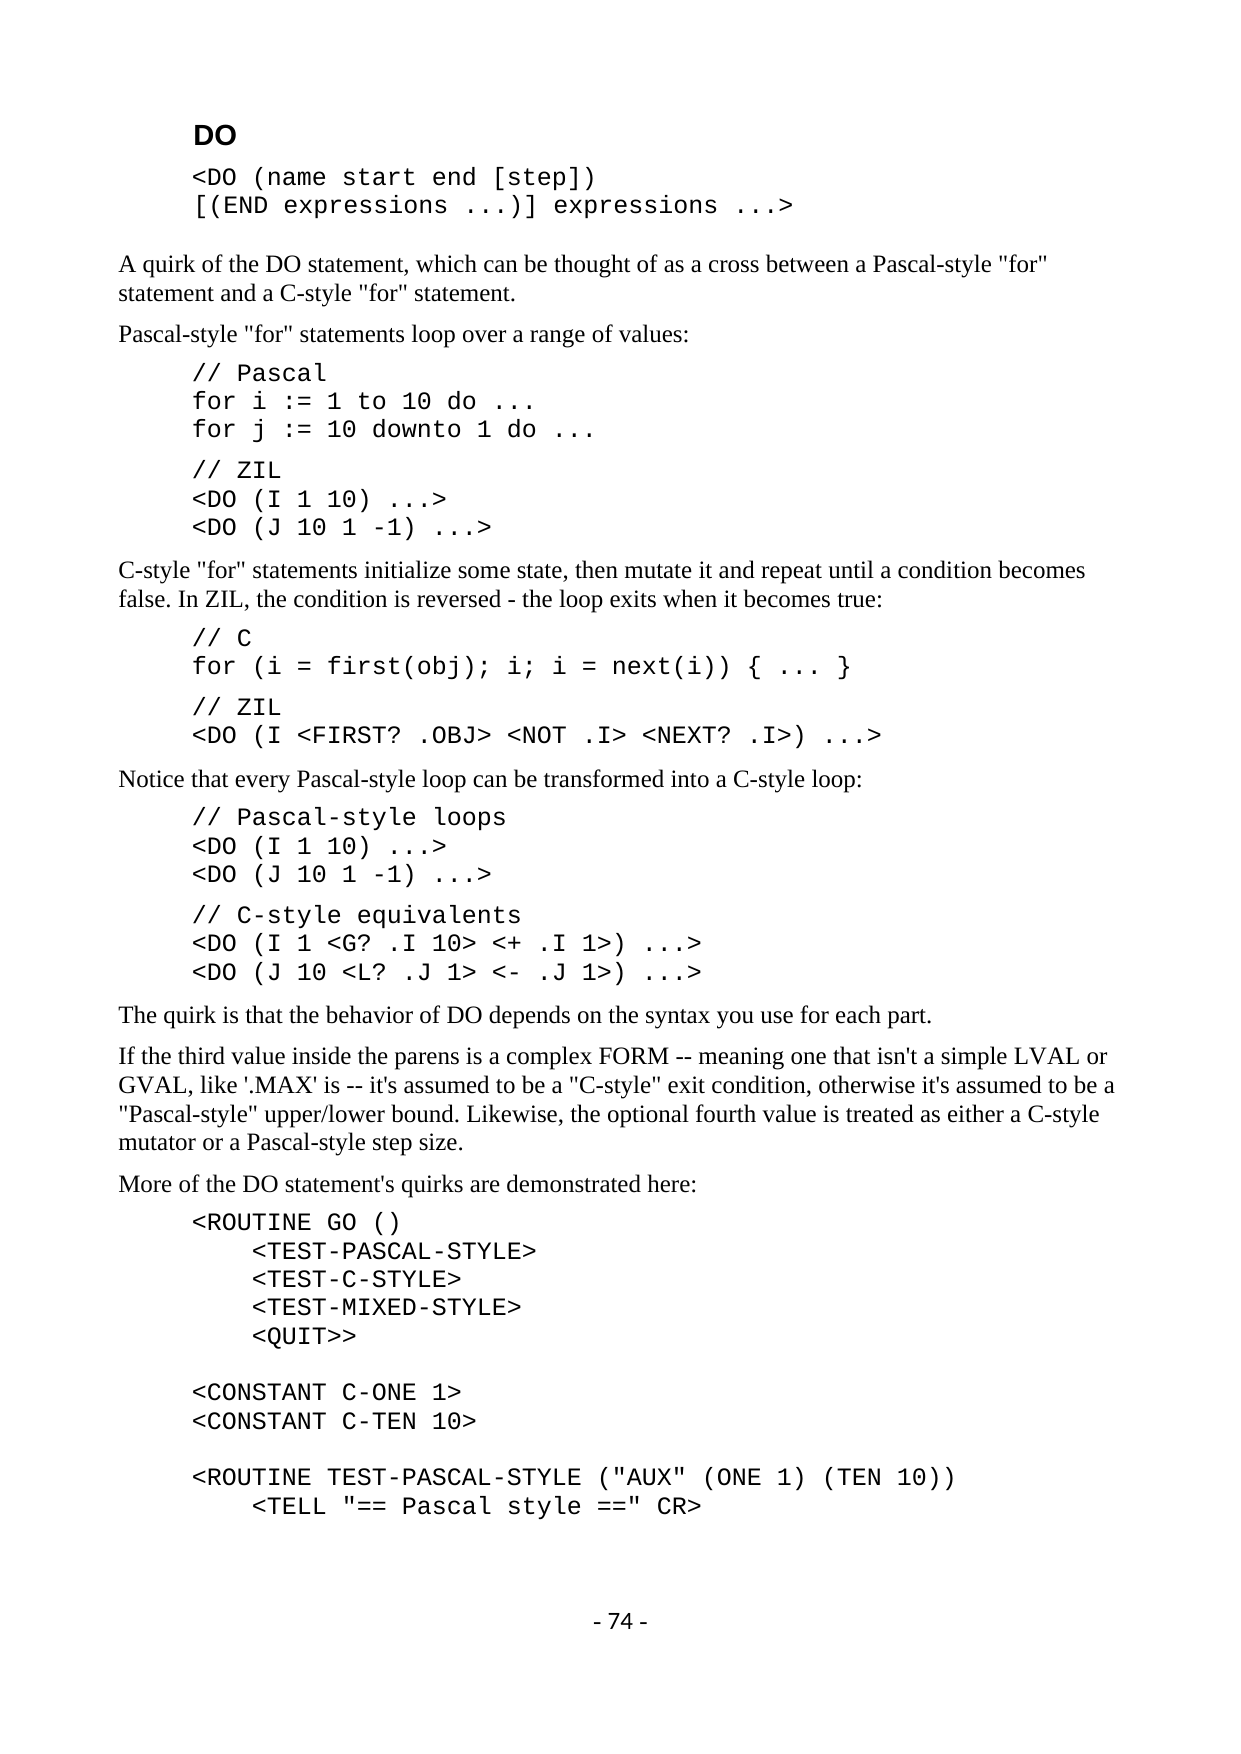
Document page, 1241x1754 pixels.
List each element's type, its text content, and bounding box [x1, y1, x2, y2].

subtitle DO [118, 118, 1122, 152]
text Notice that every Pascal-style loop can be transformed into a C-style loop: [118, 764, 1122, 792]
text // Pascal for i := 1 to 10 do ... for j := 10 downto 1 do ... [192, 360, 1122, 445]
text The quirk is that the behavior of DO depends on the syntax you use for each part. [118, 1000, 1122, 1029]
text A quirk of the DO statement, which can be thought of as a cross between a Pascal-style "for" statement and a C-style "for" statement. [118, 249, 1122, 307]
text // C for (i = first(obj); i; i = next(i)) { ... } [192, 625, 1122, 682]
text <DO (name start end [step]) [(END expressions ...)] expressions ...> [192, 164, 1122, 221]
text // Pascal-style loops <DO (I 1 10) ...> <DO (J 10 1 -1) ...> [192, 805, 1122, 890]
text // ZIL <DO (I 1 10) ...> <DO (J 10 1 -1) ...> [192, 458, 1122, 543]
text // ZIL <DO (I <FIRST? .OBJ> <NOT .I> <NEXT? .I>) ...> [192, 694, 1122, 751]
text C-style "for" statements initialize some state, then mutate it and repeat until a condition becomes false. In ZIL, the condition is reversed - the loop exits when it becomes true: [118, 555, 1122, 613]
text More of the DO statement's quirks are demonstrated here: [118, 1169, 1122, 1197]
text // C-style equivalents <DO (I 1 <G? .I 10> <+ .I 1>) ...> <DO (J 10 <L? .J 1> <- .J 1>) ...> [192, 902, 1122, 987]
text Pascal-style "for" statements loop over a range of values: [118, 319, 1122, 348]
text <ROUTINE GO () <TEST-PASCAL-STYLE> <TEST-C-STYLE> <TEST-MIXED-STYLE> <QUIT>> <CONSTANT C-ONE 1> <CONSTANT C-TEN 10> <ROUTINE TEST-PASCAL-STYLE ("AUX" (ONE 1) (TEN 10)) <TELL "== Pascal style ==" CR> [192, 1210, 1122, 1550]
text If the third value inside the parens is a complex FORM -- meaning one that isn't a simple LVAL or GVAL, like '.MAX' is -- it's assumed to be a "C-style" exit condition, otherwise it's assumed to be a "Pascal-style" upper/lower bound. Likewise, the optional fourth value is treated as either a C-style mutator or a Pascal-style step size. [118, 1041, 1122, 1156]
